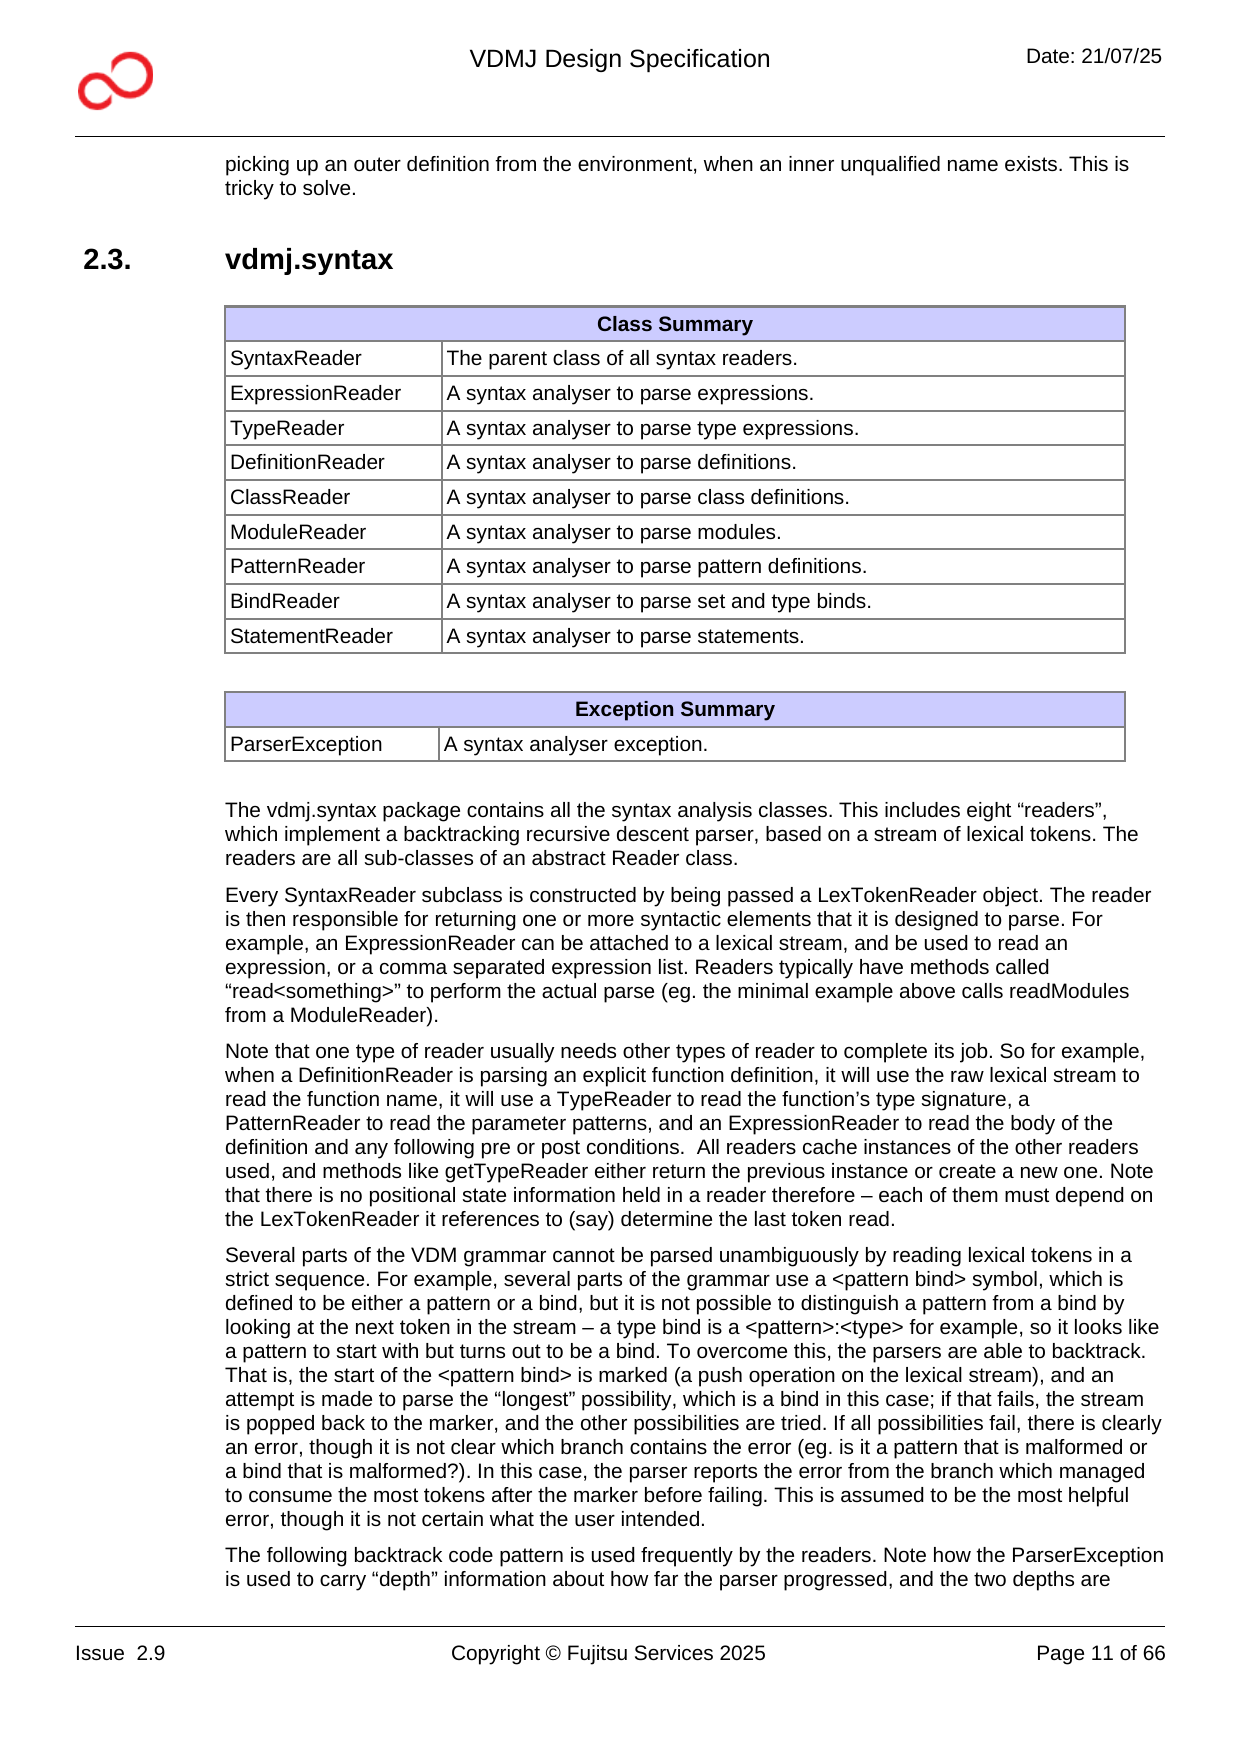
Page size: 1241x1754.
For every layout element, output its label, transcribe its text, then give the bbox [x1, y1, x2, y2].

text Every SyntaxReader subclass is constructed by being passed a LexTokenReader object. The reader is then responsible for returning one or more syntactic elements that it is designed to parse. For example, an ExpressionReader can be attached to a lexical stream, and be used to read an expression, or a comma separated expression list. Readers typically have methods called “read<something>” to perform the actual parse (eg. the minimal example above calls readModules from a ModuleReader). [225, 883, 1165, 1027]
table_cell The parent class of all syntax readers. [443, 342, 1124, 375]
table_header Exception Summary [226, 693, 1124, 726]
text The following backtrack code pattern is used frequently by the readers. Note how the ParserException is used to carry “depth” information about how far the parser progressed, and the two depths are [225, 1543, 1165, 1591]
table_cell ParserException [226, 728, 438, 760]
table_cell A syntax analyser to parse expressions. [443, 377, 1124, 409]
table_cell BindReader [226, 585, 441, 618]
table_cell A syntax analyser to parse definitions. [443, 446, 1124, 479]
text Note that one type of reader usually needs other types of reader to complete its job. So for example, when a DefinitionReader is parsing an explicit function definition, it will use the raw lexical stream to read the function name, it will use a TypeReader to read the function’s type signature, a PatternReader to read the parameter patterns, and an ExpressionReader to read the body of the definition and any following pre or post conditions. All readers cache instances of the other readers used, and methods like getTypeReader either return the previous instance or create a new one. Note that there is no positional state information held in a reader therefore – each of them must depend on the LexTokenReader it references to (say) determine the last token read. [225, 1039, 1165, 1231]
table_cell A syntax analyser to parse type expressions. [443, 412, 1124, 444]
table_cell A syntax analyser exception. [440, 728, 1124, 760]
table_cell A syntax analyser to parse class definitions. [443, 481, 1124, 513]
table_cell ExpressionReader [226, 377, 441, 409]
text picking up an outer definition from the environment, when an inner unqualified name exists. This is tricky to solve. [225, 152, 1165, 200]
text Several parts of the VDM grammar cannot be parsed unambiguously by reading lexical tokens in a strict sequence. For example, several parts of the grammar use a <pattern bind> symbol, which is defined to be either a pattern or a bind, but it is not possible to distinguish a pattern from a bind by looking at the next token in the stream – a type bind is a <pattern>:<type> for example, so it looks like a pattern to start with but turns out to be a bind. To overcome this, the parsers are able to backtrack. That is, the start of the <pattern bind> is marked (a push operation on the lexical stream), and an attempt is made to parse the “longest” possibility, which is a bind in this case; if that fails, the stream is popped back to the marker, and the other possibilities are tried. If all possibilities fail, there is clearly an error, though it is not clear which branch contains the error (eg. is it a pattern that is malformed or a bind that is malformed?). In this case, the parser reports the error from the branch which managed to consume the most tokens after the marker before failing. This is assumed to be the most helpful error, though it is not certain what the user intended. [225, 1243, 1165, 1531]
table_cell A syntax analyser to parse modules. [443, 516, 1124, 548]
table_cell A syntax analyser to parse statements. [443, 620, 1124, 652]
table_cell ModuleReader [226, 516, 441, 548]
table_header Class Summary [226, 308, 1124, 340]
table_cell ClassReader [226, 481, 441, 513]
table_cell PatternReader [226, 550, 441, 583]
subtitle vdmj.syntax [75, 243, 1165, 275]
table_cell A syntax analyser to parse pattern definitions. [443, 550, 1124, 583]
table_cell SyntaxReader [226, 342, 441, 375]
table_cell DefinitionReader [226, 446, 441, 479]
picture [78, 44, 153, 120]
text The vdmj.syntax package contains all the syntax analysis classes. This includes eight “readers”, which implement a backtracking recursive descent parser, based on a stream of lexical tokens. The readers are all sub-classes of an abstract Reader class. [225, 799, 1165, 871]
table_cell A syntax analyser to parse set and type binds. [443, 585, 1124, 618]
table_cell TypeReader [226, 412, 441, 444]
table_cell StatementReader [226, 620, 441, 652]
